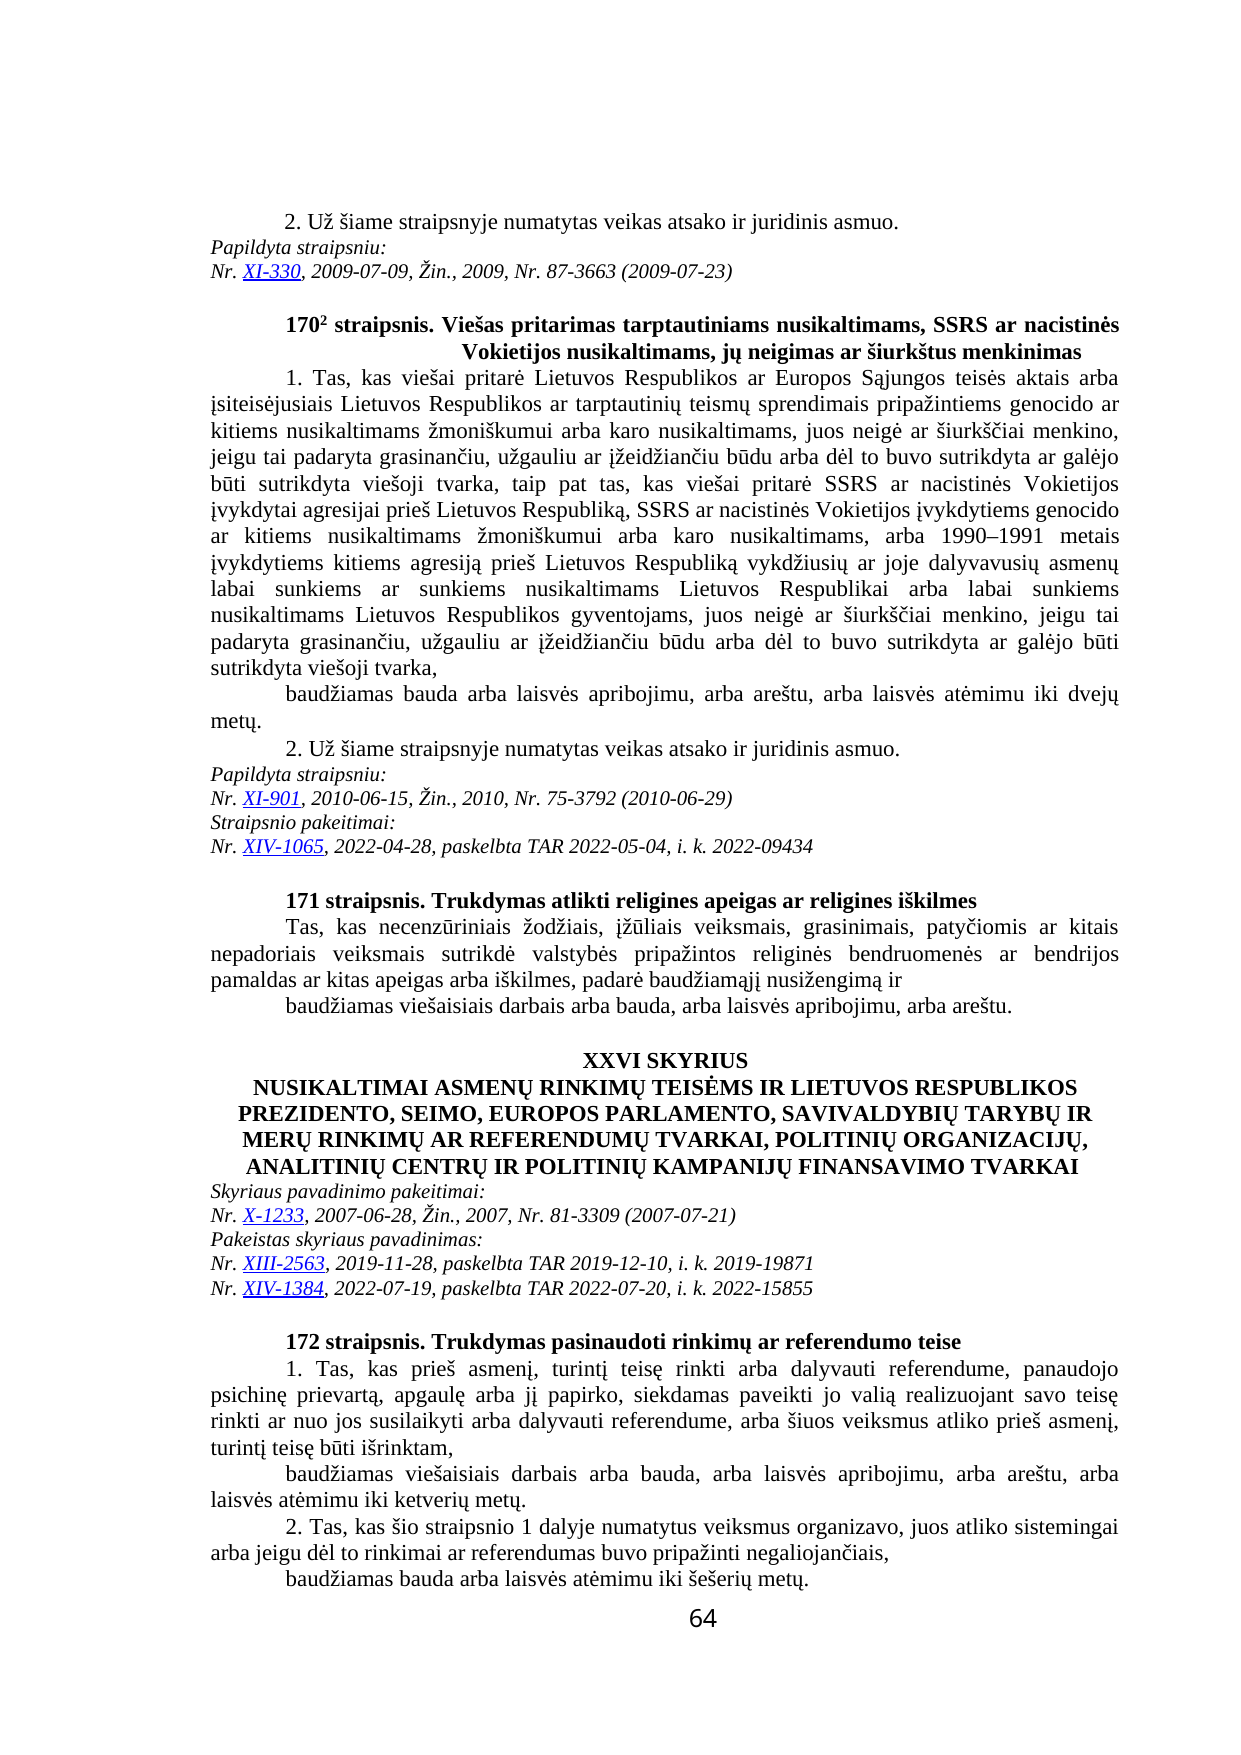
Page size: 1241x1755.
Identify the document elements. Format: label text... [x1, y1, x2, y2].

text baudžiamas viešaisiais darbais arba bauda, arba laisvės apribojimu, arba areštu. [210, 992, 1120, 1019]
text baudžiamas bauda arba laisvės atėmimu iki šešerių metų. [210, 1565, 1120, 1592]
text Nr. XIV-1065, 2022-04-28, paskelbta TAR 2022-05-04, i. k. 2022-09434 [210, 834, 1120, 858]
text baudžiamas bauda arba laisvės apribojimu, arba areštu, arba laisvės atėmimu iki dvejų metų. [210, 680, 1120, 733]
text Nr. XIII-2563, 2019-11-28, paskelbta TAR 2019-12-10, i. k. 2019-19871 [210, 1251, 1120, 1275]
text Tas, kas necenzūriniais žodžiais, įžūliais veiksmais, grasinimais, patyčiomis ar kitais nepadoriais veiksmais sutrikdė valstybės pripažintos religinės bendruomenės ar bendrijos pamaldas ar kitas apeigas arba iškilmes, padarė baudžiamąjį nusižengimą ir [210, 913, 1120, 992]
text Skyriaus pavadinimo pakeitimai: [210, 1179, 1120, 1203]
text 2. Tas, kas šio straipsnio 1 dalyje numatytus veiksmus organizavo, juos atliko sistemingai arba jeigu dėl to rinkimai ar referendumas buvo pripažinti negaliojančiais, [210, 1513, 1120, 1565]
text 171 straipsnis. Trukdymas atlikti religines apeigas ar religines iškilmes [210, 887, 1120, 913]
text 1. Tas, kas viešai pritarė Lietuvos Respublikos ar Europos Sąjungos teisės aktais arba įsiteisėjusiais Lietuvos Respublikos ar tarptautinių teismų sprendimais pripažintiems genocido ar kitiems nusikaltimams žmoniškumui arba karo nusikaltimams, juos neigė ar šiurkščiai menkino, jeigu tai padaryta grasinančiu, užgauliu ar įžeidžiančiu būdu arba dėl to buvo sutrikdyta ar galėjo būti sutrikdyta viešoji tvarka, taip pat tas, kas viešai pritarė SSRS ar nacistinės Vokietijos įvykdytai agresijai prieš Lietuvos Respubliką, SSRS ar nacistinės Vokietijos įvykdytiems genocido ar kitiems nusikaltimams žmoniškumui arba karo nusikaltimams, arba 1990–1991 metais įvykdytiems kitiems agresiją prieš Lietuvos Respubliką vykdžiusių ar joje dalyvavusių asmenų labai sunkiems ar sunkiems nusikaltimams Lietuvos Respublikai arba labai sunkiems nusikaltimams Lietuvos Respublikos gyventojams, juos neigė ar šiurkščiai menkino, jeigu tai padaryta grasinančiu, užgauliu ar įžeidžiančiu būdu arba dėl to buvo sutrikdyta ar galėjo būti sutrikdyta viešoji tvarka, [210, 364, 1120, 680]
text 172 straipsnis. Trukdymas pasinaudoti rinkimų ar referendumo teise [210, 1328, 1120, 1354]
text baudžiamas viešaisiais darbais arba bauda, arba laisvės apribojimu, arba areštu, arba laisvės atėmimu iki ketverių metų. [210, 1460, 1120, 1513]
text 1702 straipsnis. Viešas pritarimas tarptautiniams nusikaltimams, SSRS ar nacistinės Vokietijos nusikaltimams, jų neigimas ar šiurkštus menkinimas [285, 311, 1120, 364]
text Nr. XI-330, 2009-07-09, Žin., 2009, Nr. 87-3663 (2009-07-23) [210, 259, 1120, 283]
text Nr. X-1233, 2007-06-28, Žin., 2007, Nr. 81-3309 (2007-07-21) [210, 1203, 1120, 1227]
text 2. Už šiame straipsnyje numatytas veikas atsako ir juridinis asmuo. [210, 208, 1120, 234]
text Nr. XIV-1384, 2022-07-19, paskelbta TAR 2022-07-20, i. k. 2022-15855 [210, 1275, 1120, 1299]
text Pakeistas skyriaus pavadinimas: [210, 1227, 1120, 1251]
text Straipsnio pakeitimai: [210, 810, 1120, 834]
text Nr. XI-901, 2010-06-15, Žin., 2010, Nr. 75-3792 (2010-06-29) [210, 786, 1120, 810]
text Papildyta straipsniu: [210, 234, 1120, 259]
text 1. Tas, kas prieš asmenį, turintį teisę rinkti arba dalyvauti referendume, panaudojo psichinę prievartą, apgaulę arba jį papirko, siekdamas paveikti jo valią realizuojant savo teisę rinkti ar nuo jos susilaikyti arba dalyvauti referendume, arba šiuos veiksmus atliko prieš asmenį, turintį teisę būti išrinktam, [210, 1354, 1120, 1460]
subtitle XXVI SKYRIUS [210, 1047, 1120, 1074]
text 2. Už šiame straipsnyje numatytas veikas atsako ir juridinis asmuo. [210, 733, 1120, 762]
text NUSIKALTIMAI ASMENŲ RINKIMŲ TEISĖMS IR LIETUVOS RESPUBLIKOS PREZIDENTO, SEIMO, EUROPOS PARLAMENTO, SAVIVALDYBIŲ TARYBŲ IR MERŲ RINKIMŲ AR REFERENDUMŲ TVARKAI, POLITINIŲ ORGANIZACIJŲ, ANALITINIŲ CENTRŲ IR POLITINIŲ KAMPANIJŲ FINANSAVIMO TVARKAI [210, 1074, 1120, 1179]
text Papildyta straipsniu: [210, 762, 1120, 786]
